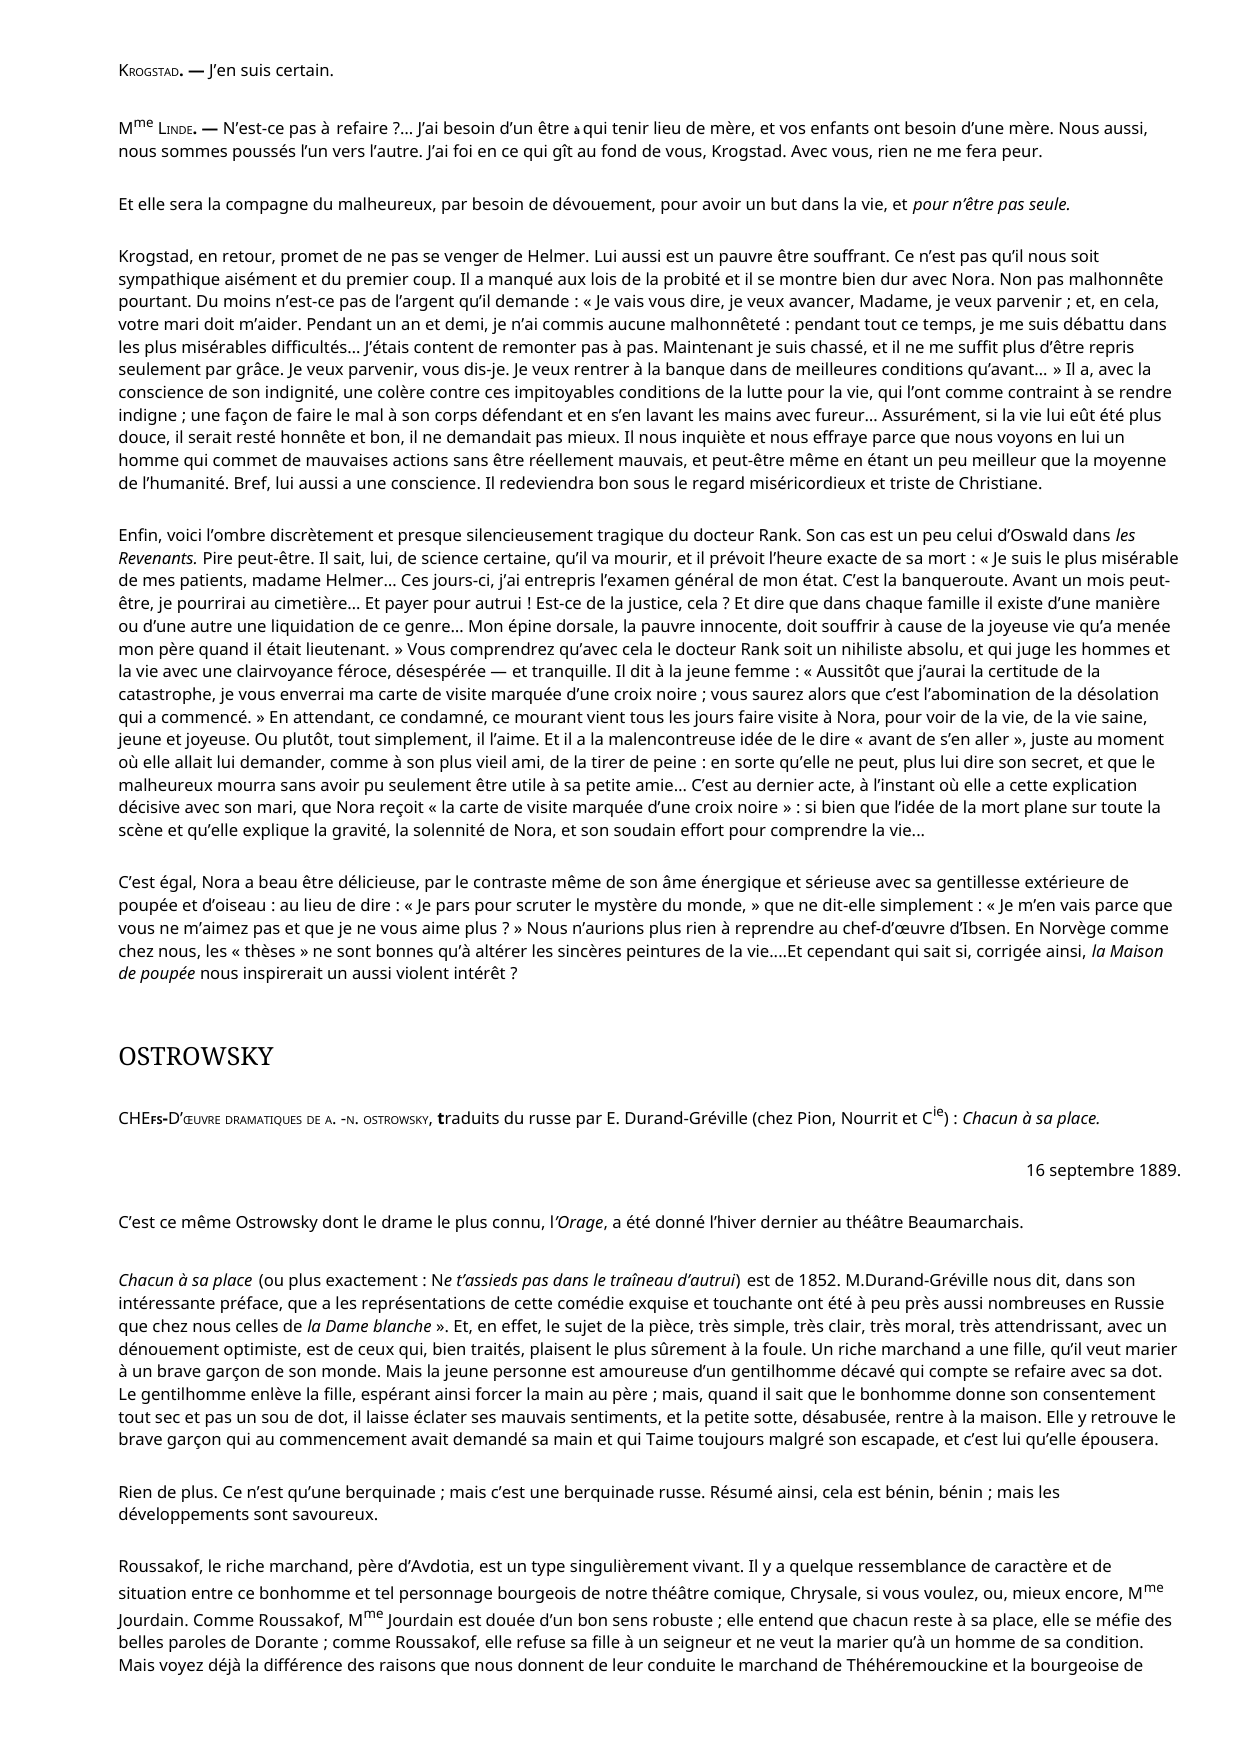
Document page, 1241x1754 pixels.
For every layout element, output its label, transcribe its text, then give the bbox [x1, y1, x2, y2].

text Roussakof, le riche marchand, père d’Avdotia, est un type singulièrement vivant. Il y a quelque ressemblance de caractère et de situation entre ce bonhomme et tel personnage bourgeois de notre théâtre comique, Chrysale, si vous voulez, ou, mieux encore, Mme Jourdain. Comme Roussakof, Mme Jourdain est douée d’un bon sens robuste ; elle entend que chacun reste à sa place, elle se méfie des belles paroles de Dorante ; comme Roussakof, elle refuse sa fille à un seigneur et ne veut la marier qu’à un homme de sa condition. Mais voyez déjà la différence des raisons que nous donnent de leur conduite le marchand de Théhéremouckine et la bourgeoise de [118, 1555, 1181, 1676]
text Rien de plus. Ce n’est qu’une berquinade ; mais c’est une berquinade russe. Résumé ainsi, cela est bénin, bénin ; mais les développements sont savoureux. [118, 1480, 1181, 1526]
text C’est égal, Nora a beau être délicieuse, par le contraste même de son âme énergique et sérieuse avec sa gentillesse extérieure de poupée et d’oiseau : au lieu de dire : « Je pars pour scruter le mystère du monde, » que ne dit-elle simplement : « Je m’en vais parce que vous ne m’aimez pas et que je ne vous aime plus ? » Nous n’aurions plus rien à reprendre au chef-d’œuvre d’Ibsen. En Norvège comme chez nous, les « thèses » ne sont bonnes qu’à altérer les sincères peintures de la vie....Et cependant qui sait si, corrigée ainsi, la Maison de poupée nous inspirerait un aussi violent intérêt ? [118, 871, 1181, 984]
text Mme Linde. — N’est-ce pas à refaire ?… J’ai besoin d’un être à qui tenir lieu de mère, et vos enfants ont besoin d’une mère. Nous aussi, nous sommes poussés l’un vers l’autre. J’ai foi en ce qui gît au fond de vous, Krogstad. Avec vous, rien ne me fera peur. [118, 111, 1181, 163]
text Et elle sera la compagne du malheureux, par besoin de dévouement, pour avoir un but dans la vie, et pour n’être pas seule. [118, 192, 1181, 215]
text Krogstad. — J’en suis certain. [118, 59, 1181, 82]
subtitle OSTROWSKY [118, 1039, 1181, 1073]
text 16 septembre 1889. [118, 1159, 1181, 1181]
text CHEfs-D’œuvre dramatiques de a. -n. ostrowsky, traduits du russe par E. Durand-Gréville (chez Pion, Nourrit et Cie) : Chacun à sa place. [118, 1103, 1181, 1129]
text Enfin, voici l’ombre discrètement et presque silencieusement tragique du docteur Rank. Son cas est un peu celui d’Oswald dans les Revenants. Pire peut-être. Il sait, lui, de science certaine, qu’il va mourir, et il prévoit l’heure exacte de sa mort : « Je suis le plus misérable de mes patients, madame Helmer… Ces jours-ci, j’ai entrepris l’examen général de mon état. C’est la banqueroute. Avant un mois peut-être, je pourrirai au cimetière… Et payer pour autrui ! Est-ce de la justice, cela ? Et dire que dans chaque famille il existe d’une manière ou d’une autre une liquidation de ce genre… Mon épine dorsale, la pauvre innocente, doit souffrir à cause de la joyeuse vie qu’a menée mon père quand il était lieutenant. » Vous comprendrez qu’avec cela le docteur Rank soit un nihiliste absolu, et qui juge les hommes et la vie avec une clairvoyance féroce, désespérée — et tranquille. Il dit à la jeune femme : « Aussitôt que j’aurai la certitude de la catastrophe, je vous enverrai ma carte de visite marquée d’une croix noire ; vous saurez alors que c’est l’abomination de la désolation qui a commencé. » En attendant, ce condamné, ce mourant vient tous les jours faire visite à Nora, pour voir de la vie, de la vie saine, jeune et joyeuse. Ou plutôt, tout simplement, il l’aime. Et il a la malencontreuse idée de le dire « avant de s’en aller », juste au moment où elle allait lui demander, comme à son plus vieil ami, de la tirer de peine : en sorte qu’elle ne peut, plus lui dire son secret, et que le malheureux mourra sans avoir pu seulement être utile à sa petite amie… C’est au dernier acte, à l’instant où elle a cette explication décisive avec son mari, que Nora reçoit « la carte de visite marquée d’une croix noire » : si bien que l’idée de la mort plane sur toute la scène et qu’elle explique la gravité, la solennité de Nora, et son soudain effort pour comprendre la vie... [118, 524, 1181, 842]
text C’est ce même Ostrowsky dont le drame le plus connu, l’Orage, a été donné l’hiver dernier au théâtre Beaumarchais. [118, 1211, 1181, 1233]
text Chacun à sa place (ou plus exactement : Ne t’assieds pas dans le traîneau d’autrui) est de 1852. M.Durand-Gréville nous dit, dans son intéressante préface, que a les représentations de cette comédie exquise et touchante ont été à peu près aussi nombreuses en Russie que chez nous celles de la Dame blanche ». Et, en effet, le sujet de la pièce, très simple, très clair, très moral, très attendrissant, avec un dénouement optimiste, est de ceux qui, bien traités, plaisent le plus sûrement à la foule. Un riche marchand a une fille, qu’il veut marier à un brave garçon de son monde. Mais la jeune personne est amoureuse d’un gentilhomme décavé qui compte se refaire avec sa dot. Le gentilhomme enlève la fille, espérant ainsi forcer la main au père ; mais, quand il sait que le bonhomme donne son consentement tout sec et pas un sou de dot, il laisse éclater ses mauvais sentiments, et la petite sotte, désabusée, rentre à la maison. Elle y retrouve le brave garçon qui au commencement avait demandé sa main et qui Taime toujours malgré son escapade, et c’est lui qu’elle épousera. [118, 1263, 1181, 1451]
text Krogstad, en retour, promet de ne pas se venger de Helmer. Lui aussi est un pauvre être souffrant. Ce n’est pas qu’il nous soit sympathique aisément et du premier coup. Il a manqué aux lois de la probité et il se montre bien dur avec Nora. Non pas malhonnête pourtant. Du moins n’est-ce pas de l’argent qu’il demande : « Je vais vous dire, je veux avancer, Madame, je veux parvenir ; et, en cela, votre mari doit m’aider. Pendant un an et demi, je n’ai commis aucune malhonnêteté : pendant tout ce temps, je me suis débattu dans les plus misérables difficultés… J’étais content de remonter pas à pas. Maintenant je suis chassé, et il ne me suffit plus d’être repris seulement par grâce. Je veux parvenir, vous dis-je. Je veux rentrer à la banque dans de meilleures conditions qu’avant… » Il a, avec la conscience de son indignité, une colère contre ces impitoyables conditions de la lutte pour la vie, qui l’ont comme contraint à se rendre indigne ; une façon de faire le mal à son corps défendant et en s’en lavant les mains avec fureur… Assurément, si la vie lui eût été plus douce, il serait resté honnête et bon, il ne demandait pas mieux. Il nous inquiète et nous effraye parce que nous voyons en lui un homme qui commet de mauvaises actions sans être réellement mauvais, et peut-être même en étant un peu meilleur que la moyenne de l’humanité. Bref, lui aussi a une conscience. Il redeviendra bon sous le regard miséricordieux et triste de Christiane. [118, 244, 1181, 494]
